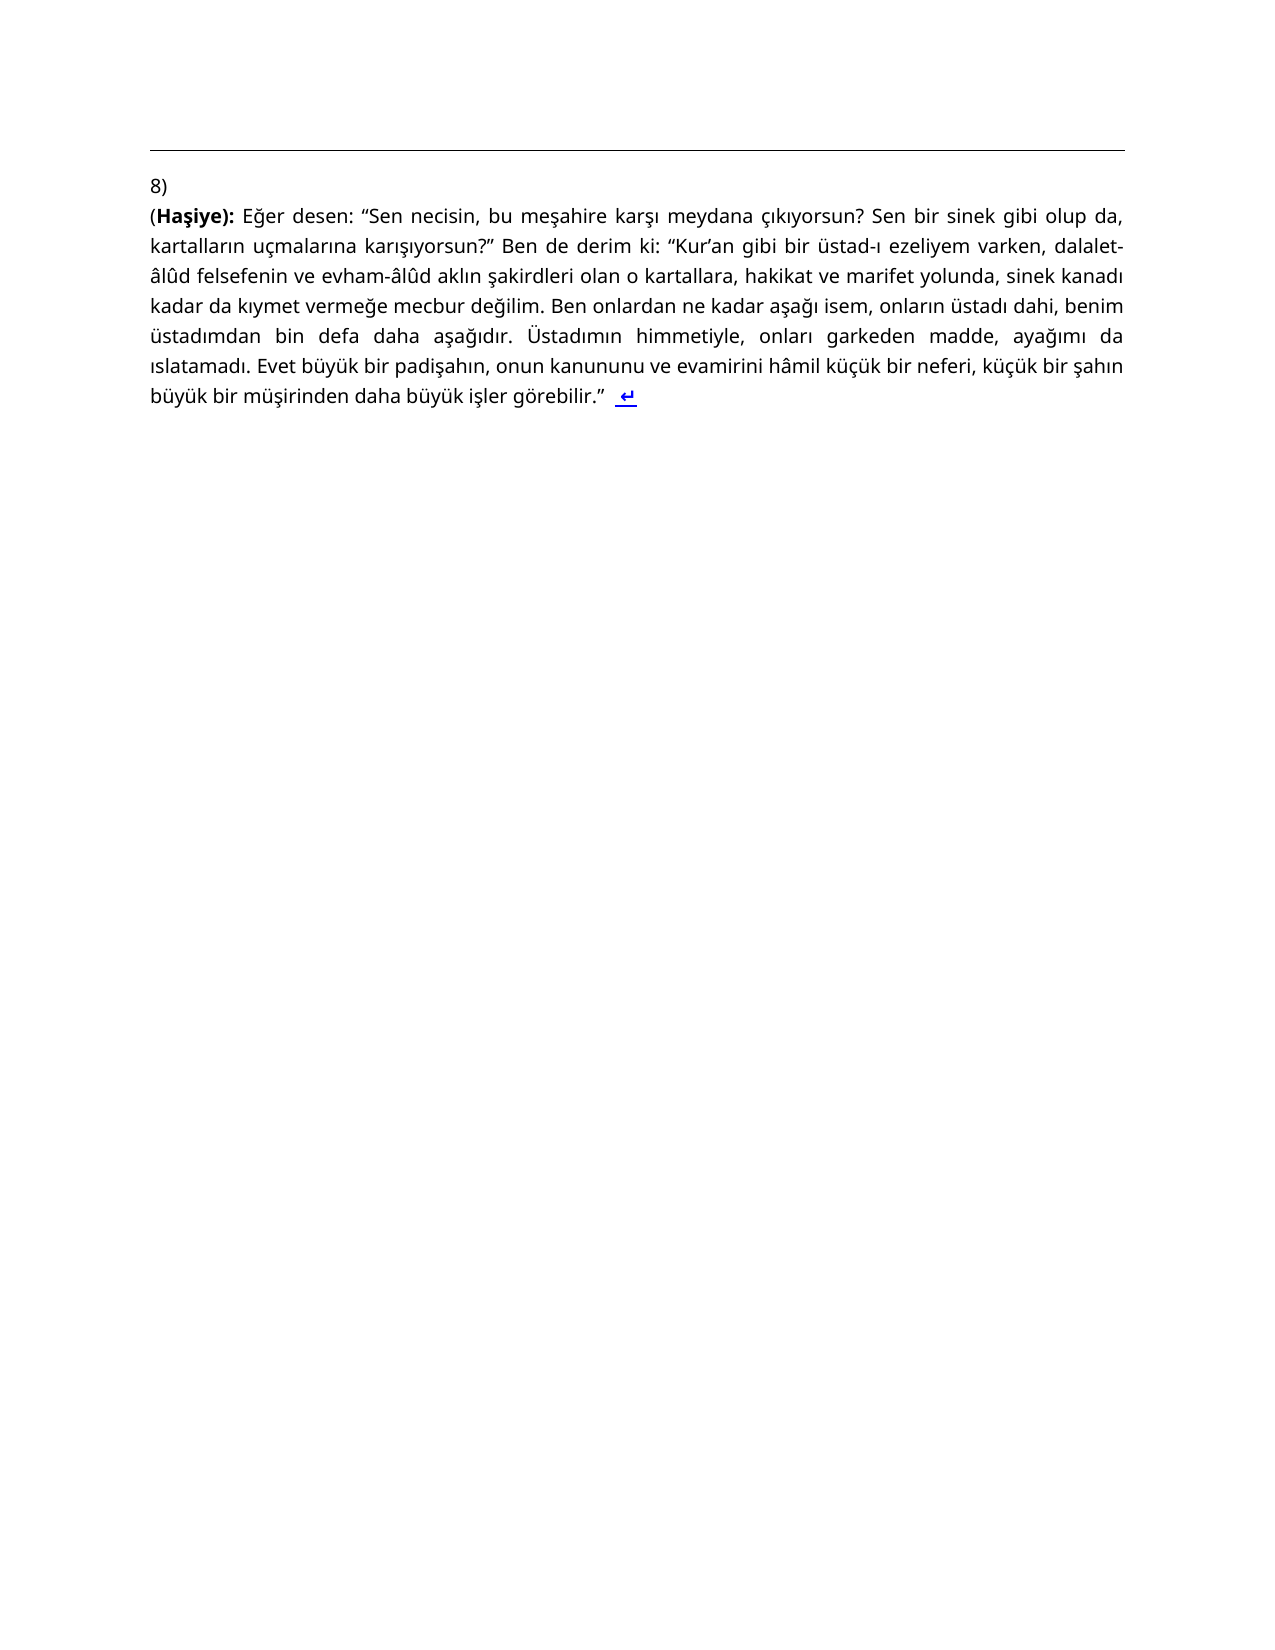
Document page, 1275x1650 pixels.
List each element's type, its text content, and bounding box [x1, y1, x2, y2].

text 8) [150, 151, 1125, 199]
text (Haşiye): Eğer desen: “Sen necisin, bu meşahire karşı meydana çıkıyorsun? Sen bir sinek gibi olup da, kartalların uçmalarına karışıyorsun?” Ben de derim ki: “Kur’an gibi bir üstad-ı ezeliyem varken, dalalet-âlûd felsefenin ve evham-âlûd aklın şakirdleri olan o kartallara, hakikat ve marifet yolunda, sinek kanadı kadar da kıymet vermeğe mecbur değilim. Ben onlardan ne kadar aşağı isem, onların üstadı dahi, benim üstadımdan bin defa daha aşağıdır. Üstadımın himmetiyle, onları garkeden madde, ayağımı da ıslatamadı. Evet büyük bir padişahın, onun kanununu ve evamirini hâmil küçük bir neferi, küçük bir şahın büyük bir müşirinden daha büyük işler görebilir.” ↵ [150, 199, 1125, 409]
